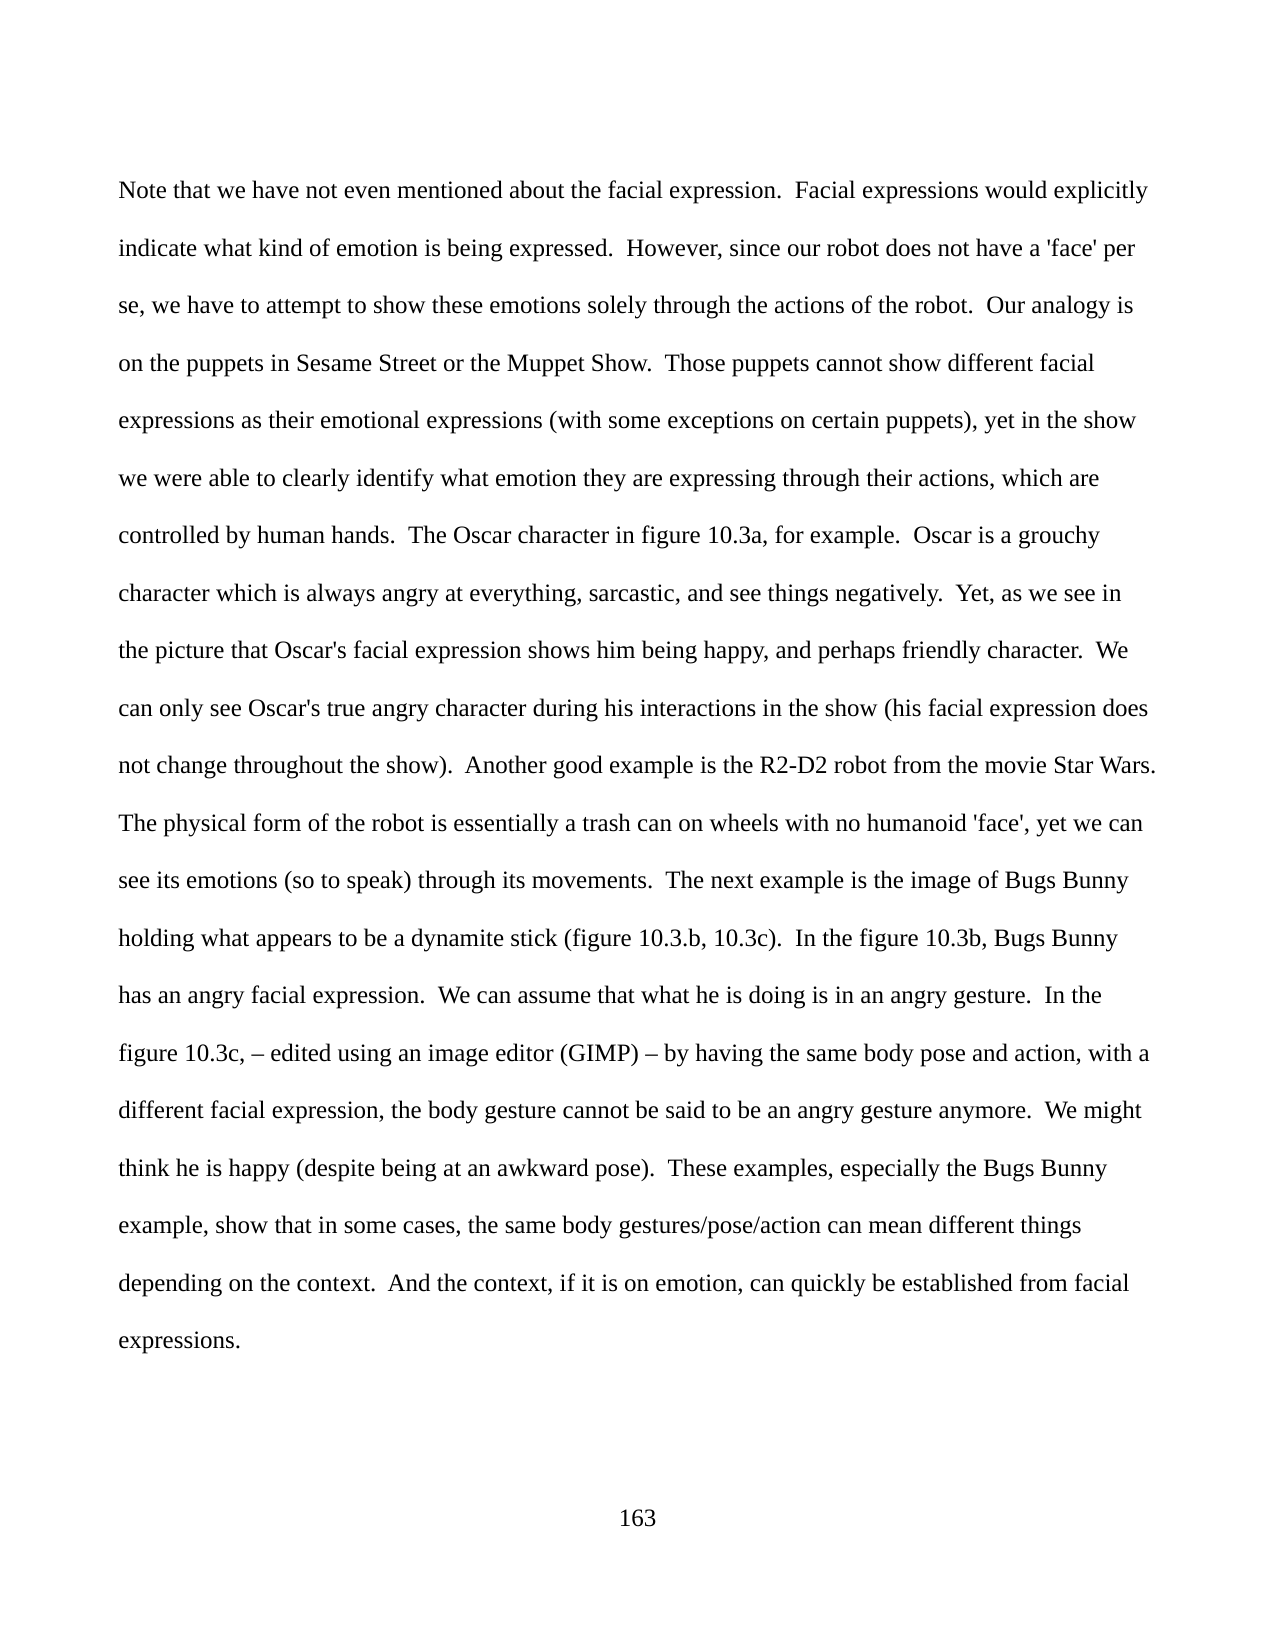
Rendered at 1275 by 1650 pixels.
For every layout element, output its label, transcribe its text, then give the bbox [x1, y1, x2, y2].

text Note that we have not even mentioned about the facial expression. Facial expressions would explicitly indicate what kind of emotion is being expressed. However, since our robot does not have a 'face' per se, we have to attempt to show these emotions solely through the actions of the robot. Our analogy is on the puppets in Sesame Street or the Muppet Show. Those puppets cannot show different facial expressions as their emotional expressions (with some exceptions on certain puppets), yet in the show we were able to clearly identify what emotion they are expressing through their actions, which are controlled by human hands. The Oscar character in figure 10.3a, for example. Oscar is a grouchy character which is always angry at everything, sarcastic, and see things negatively. Yet, as we see in the picture that Oscar's facial expression shows him being happy, and perhaps friendly character. We can only see Oscar's true angry character during his interactions in the show (his facial expression does not change throughout the show). Another good example is the R2-D2 robot from the movie Star Wars. The physical form of the robot is essentially a trash can on wheels with no humanoid 'face', yet we can see its emotions (so to speak) through its movements. The next example is the image of Bugs Bunny holding what appears to be a dynamite stick (figure 10.3.b, 10.3c). In the figure 10.3b, Bugs Bunny has an angry facial expression. We can assume that what he is doing is in an angry gesture. In the figure 10.3c, – edited using an image editor (GIMP) – by having the same body pose and action, with a different facial expression, the body gesture cannot be said to be an angry gesture anymore. We might think he is happy (despite being at an awkward pose). These examples, especially the Bugs Bunny example, show that in some cases, the same body gestures/pose/action can mean different things depending on the context. And the context, if it is on emotion, can quickly be established from facial expressions. [118, 176, 1157, 1354]
